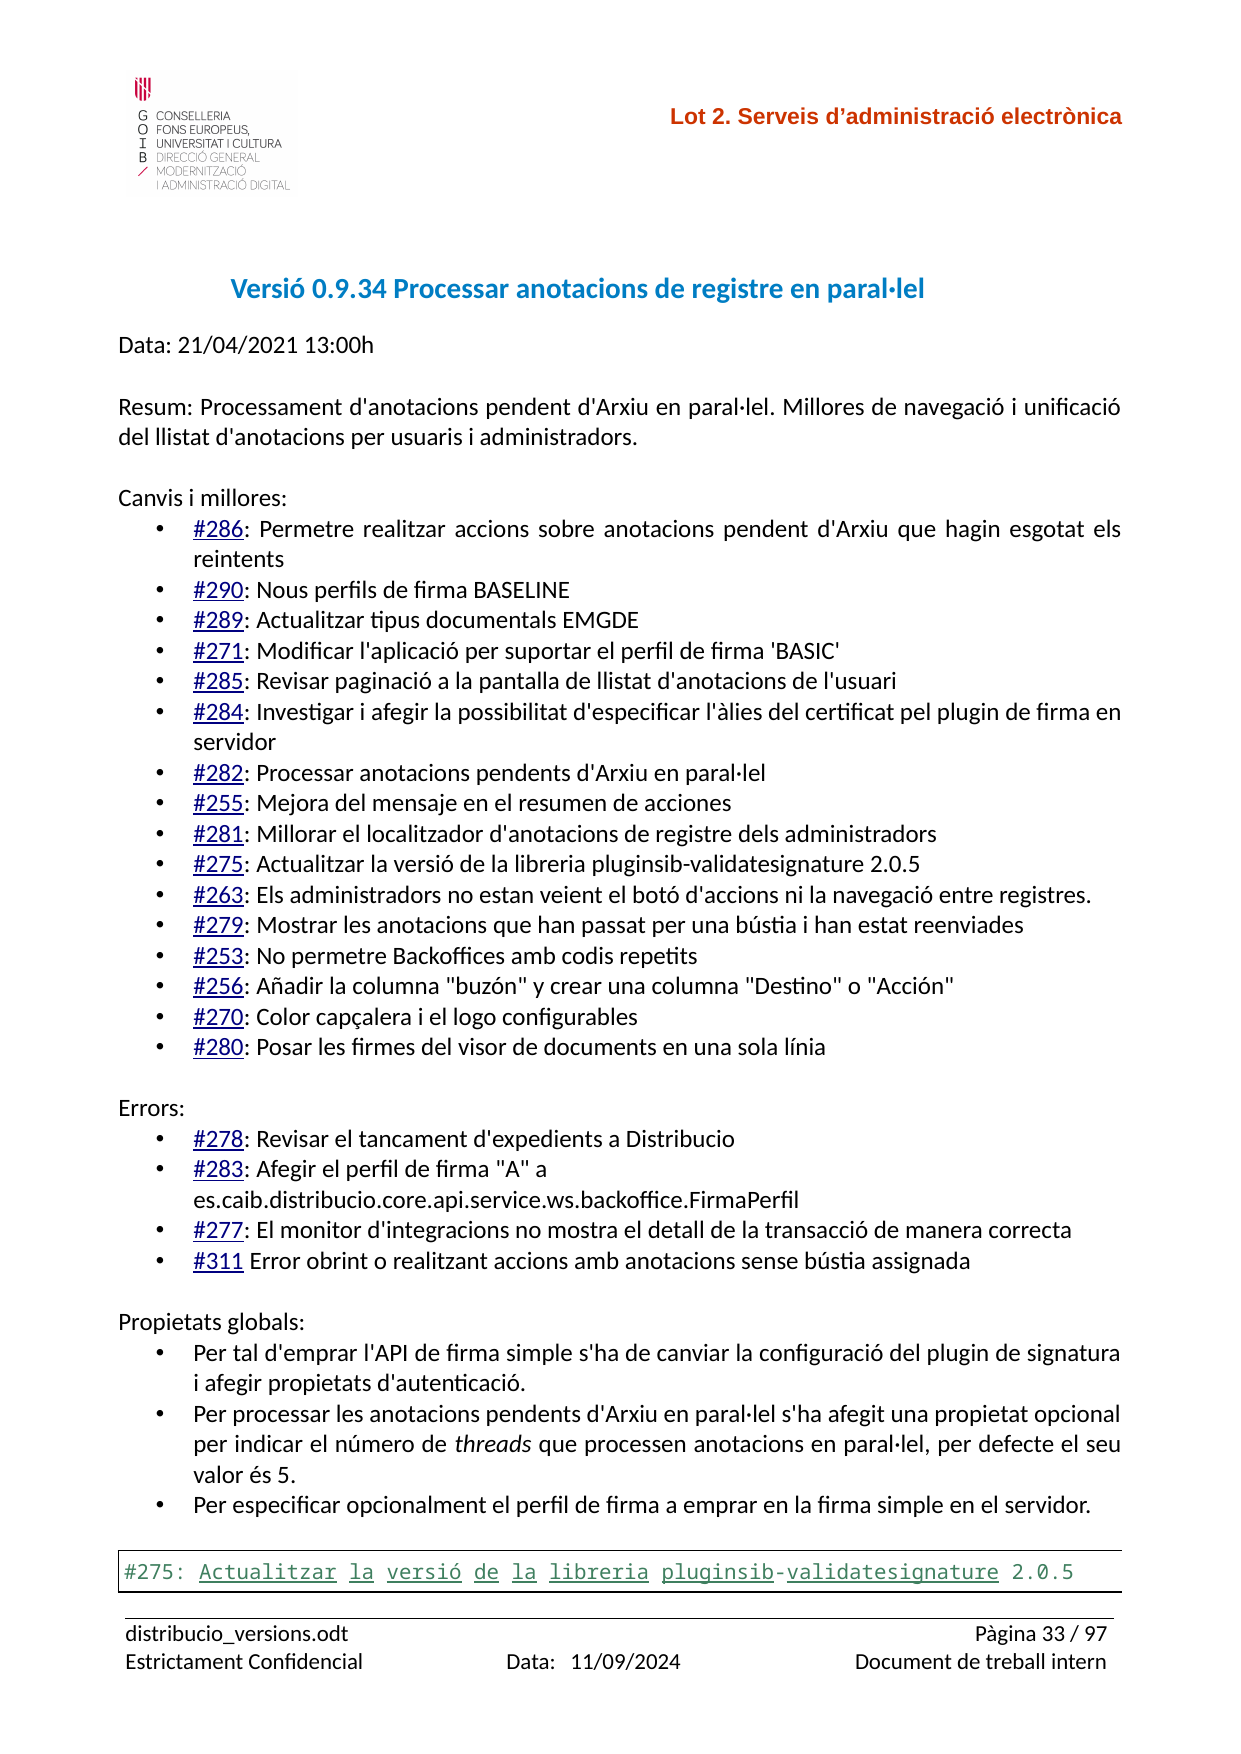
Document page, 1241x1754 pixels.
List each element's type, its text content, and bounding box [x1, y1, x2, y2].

list Per tal d'emprar l'API de firma simple s'ha de canviar la configuració del plugin de signatura i afegir propietats d'autenticació. [156, 1337, 1122, 1398]
list Per processar les anotacions pendents d'Arxiu en paral·lel s'ha afegit una propietat opcional per indicar el número de threads que processen anotacions en paral·lel, per defecte el seu valor és 5. [156, 1398, 1122, 1489]
list #283: Afegir el perfil de firma "A" a es.caib.distribucio.core.api.service.ws.backoffice.FirmaPerfil [156, 1154, 1122, 1215]
list #278: Revisar el tancament d'expedients a Distribucio [156, 1123, 1122, 1154]
list #290: Nous perfils de firma BASELINE [156, 574, 1122, 604]
list #277: El monitor d'integracions no mostra el detall de la transacció de manera correcta [156, 1215, 1122, 1245]
list #286: Permetre realitzar accions sobre anotacions pendent d'Arxiu que hagin esgotat els reintents [156, 513, 1122, 574]
list #263: Els administradors no estan veient el botó d'accions ni la navegació entre registres. [156, 879, 1122, 909]
text Data: 21/04/2021 13:00h [118, 329, 1122, 360]
list #289: Actualitzar tipus documentals EMGDE [156, 604, 1122, 635]
list #275: Actualitzar la versió de la libreria pluginsib-validatesignature 2.0.5 [156, 848, 1122, 879]
list #280: Posar les firmes del visor de documents en una sola línia [156, 1032, 1122, 1062]
subtitle Versió 0.9.34 Processar anotacions de registre en paral·lel [153, 270, 1122, 306]
list #282: Processar anotacions pendents d'Arxiu en paral·lel [156, 757, 1122, 787]
text Canvis i millores: [118, 482, 1122, 513]
list #255: Mejora del mensaje en el resumen de acciones [156, 787, 1122, 818]
text Errors: [118, 1093, 1122, 1123]
list #270: Color capçalera i el logo configurables [156, 1001, 1122, 1032]
list #311 Error obrint o realitzant accions amb anotacions sense bústia assignada [156, 1245, 1122, 1276]
list Per especificar opcionalment el perfil de firma a emprar en la firma simple en el servidor. [156, 1489, 1122, 1520]
list #271: Modificar l'aplicació per suportar el perfil de firma 'BASIC' [156, 635, 1122, 665]
table_header #275: Actualitzar la versió de la libreria pluginsib-validatesignature 2.0.5 [119, 1551, 1122, 1591]
list #285: Revisar paginació a la pantalla de llistat d'anotacions de l'usuari [156, 665, 1122, 696]
list #279: Mostrar les anotacions que han passat per una bústia i han estat reenviades [156, 909, 1122, 940]
text Resum: Processament d'anotacions pendent d'Arxiu en paral·lel. Millores de navegació i unificació del llistat d'anotacions per usuaris i administradors. [118, 391, 1122, 452]
list #281: Millorar el localitzador d'anotacions de registre dels administradors [156, 818, 1122, 848]
list #284: Investigar i afegir la possibilitat d'especificar l'àlies del certificat pel plugin de firma en servidor [156, 696, 1122, 757]
text Propietats globals: [118, 1306, 1122, 1337]
picture [126, 70, 299, 197]
list #256: Añadir la columna "buzón" y crear una columna "Destino" o "Acción" [156, 971, 1122, 1001]
list #253: No permetre Backoffices amb codis repetits [156, 940, 1122, 971]
